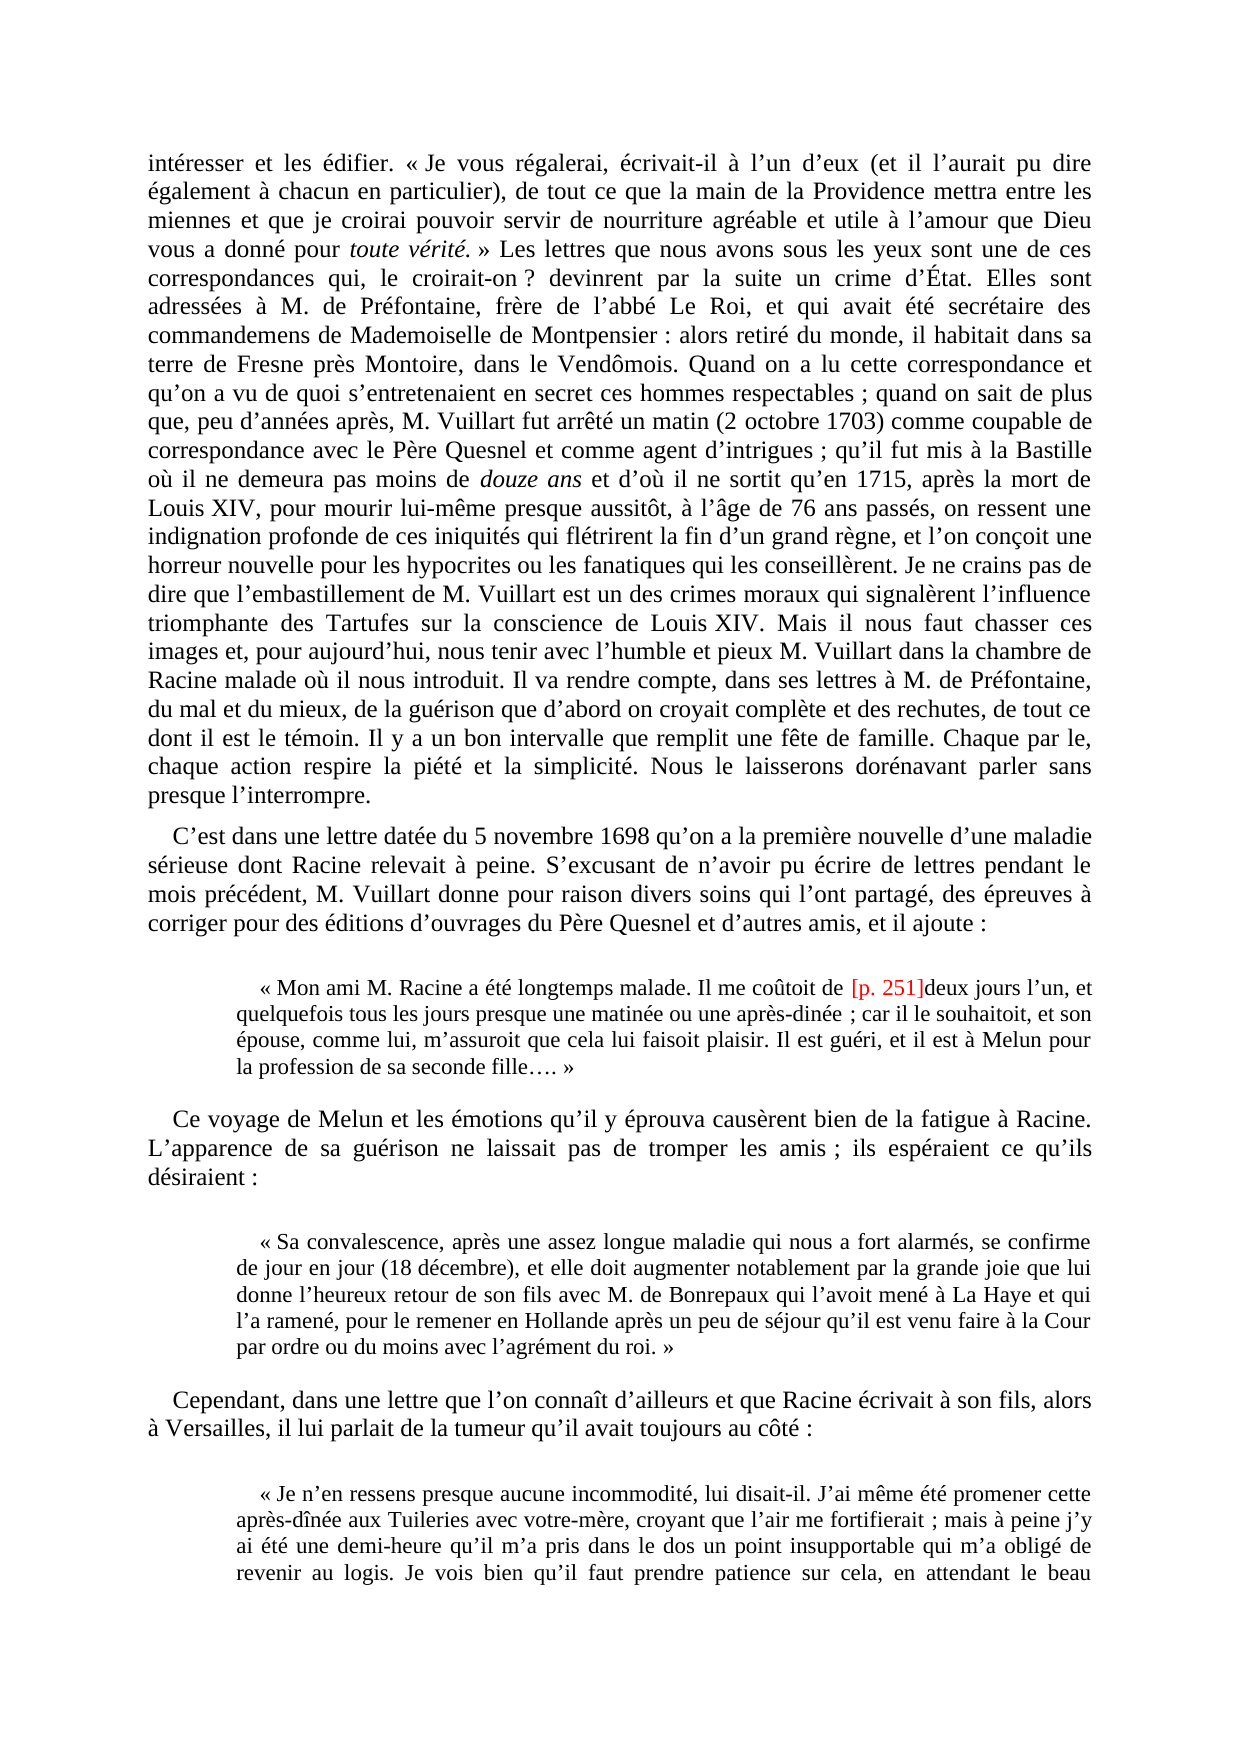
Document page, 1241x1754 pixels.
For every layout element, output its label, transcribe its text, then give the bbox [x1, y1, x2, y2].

text « Je n’en ressens presque aucune incommodité, lui disait-il. J’ai même été promener cette après-dînée aux Tuileries avec votre-mère, croyant que l’air me fortifierait ; mais à peine j’y ai été une demi-heure qu’il m’a pris dans le dos un point insupportable qui m’a obligé de revenir au logis. Je vois bien qu’il faut prendre patience sur cela, en attendant le beau [236, 1480, 1093, 1585]
text C’est dans une lettre datée du 5 novembre 1698 qu’on a la première nouvelle d’une maladie sérieuse dont Racine relevait à peine. S’excusant de n’avoir pu écrire de lettres pendant le mois précédent, M. Vuillart donne pour raison divers soins qui l’ont partagé, des épreuves à corriger pour des éditions d’ouvrages du Père Quesnel et d’autres amis, et il ajoute : [148, 821, 1093, 936]
text « Mon ami M. Racine a été longtemps malade. Il me coûtoit de [p. 251]deux jours l’un, et quelquefois tous les jours presque une matinée ou une après-dinée ; car il le souhaitoit, et son épouse, comme lui, m’assuroit que cela lui faisoit plaisir. Il est guéri, et il est à Melun pour la profession de sa seconde fille…. » [236, 974, 1093, 1079]
text intéresser et les édifier. « Je vous régalerai, écrivait-il à l’un d’eux (et il l’aurait pu dire également à chacun en particulier), de tout ce que la main de la Providence mettra entre les miennes et que je croirai pouvoir servir de nourriture agréable et utile à l’amour que Dieu vous a donné pour toute vérité. » Les lettres que nous avons sous les yeux sont une de ces correspondances qui, le croirait-on ? devinrent par la suite un crime d’État. Elles sont adressées à M. de Préfontaine, frère de l’abbé Le Roi, et qui avait été secrétaire des commandemens de Mademoiselle de Montpensier : alors retiré du monde, il habitait dans sa terre de Fresne près Montoire, dans le Vendômois. Quand on a lu cette correspondance et qu’on a vu de quoi s’entretenaient en secret ces hommes respectables ; quand on sait de plus que, peu d’années après, M. Vuillart fut arrêté un matin (2 octobre 1703) comme coupable de correspondance avec le Père Quesnel et comme agent d’intrigues ; qu’il fut mis à la Bastille où il ne demeura pas moins de douze ans et d’où il ne sortit qu’en 1715, après la mort de Louis XIV, pour mourir lui-même presque aussitôt, à l’âge de 76 ans passés, on ressent une indignation profonde de ces iniquités qui flétrirent la fin d’un grand règne, et l’on conçoit une horreur nouvelle pour les hypocrites ou les fanatiques qui les conseillèrent. Je ne crains pas de dire que l’embastillement de M. Vuillart est un des crimes moraux qui signalèrent l’influence triomphante des Tartufes sur la conscience de Louis XIV. Mais il nous faut chasser ces images et, pour aujourd’hui, nous tenir avec l’humble et pieux M. Vuillart dans la chambre de Racine malade où il nous introduit. Il va rendre compte, dans ses lettres à M. de Préfontaine, du mal et du mieux, de la guérison que d’abord on croyait complète et des rechutes, de tout ce dont il est le témoin. Il y a un bon intervalle que remplit une fête de famille. Chaque par le, chaque action respire la piété et la simplicité. Nous le laisserons dorénavant parler sans presque l’interrompre. [148, 148, 1093, 809]
text Ce voyage de Melun et les émotions qu’il y éprouva causèrent bien de la fatigue à Racine. L’apparence de sa guérison ne laissait pas de tromper les amis ; ils espéraient ce qu’ils désiraient : [148, 1104, 1093, 1191]
text Cependant, dans une lettre que l’on connaît d’ailleurs et que Racine écrivait à son fils, alors à Versailles, il lui parlait de la tumeur qu’il avait toujours au côté : [148, 1385, 1093, 1442]
text « Sa convalescence, après une assez longue maladie qui nous a fort alarmés, se confirme de jour en jour (18 décembre), et elle doit augmenter notablement par la grande joie que lui donne l’heureux retour de son fils avec M. de Bonrepaux qui l’avoit mené à La Haye et qui l’a ramené, pour le remener en Hollande après un peu de séjour qu’il est venu faire à la Cour par ordre ou du moins avec l’agrément du roi. » [236, 1228, 1093, 1360]
